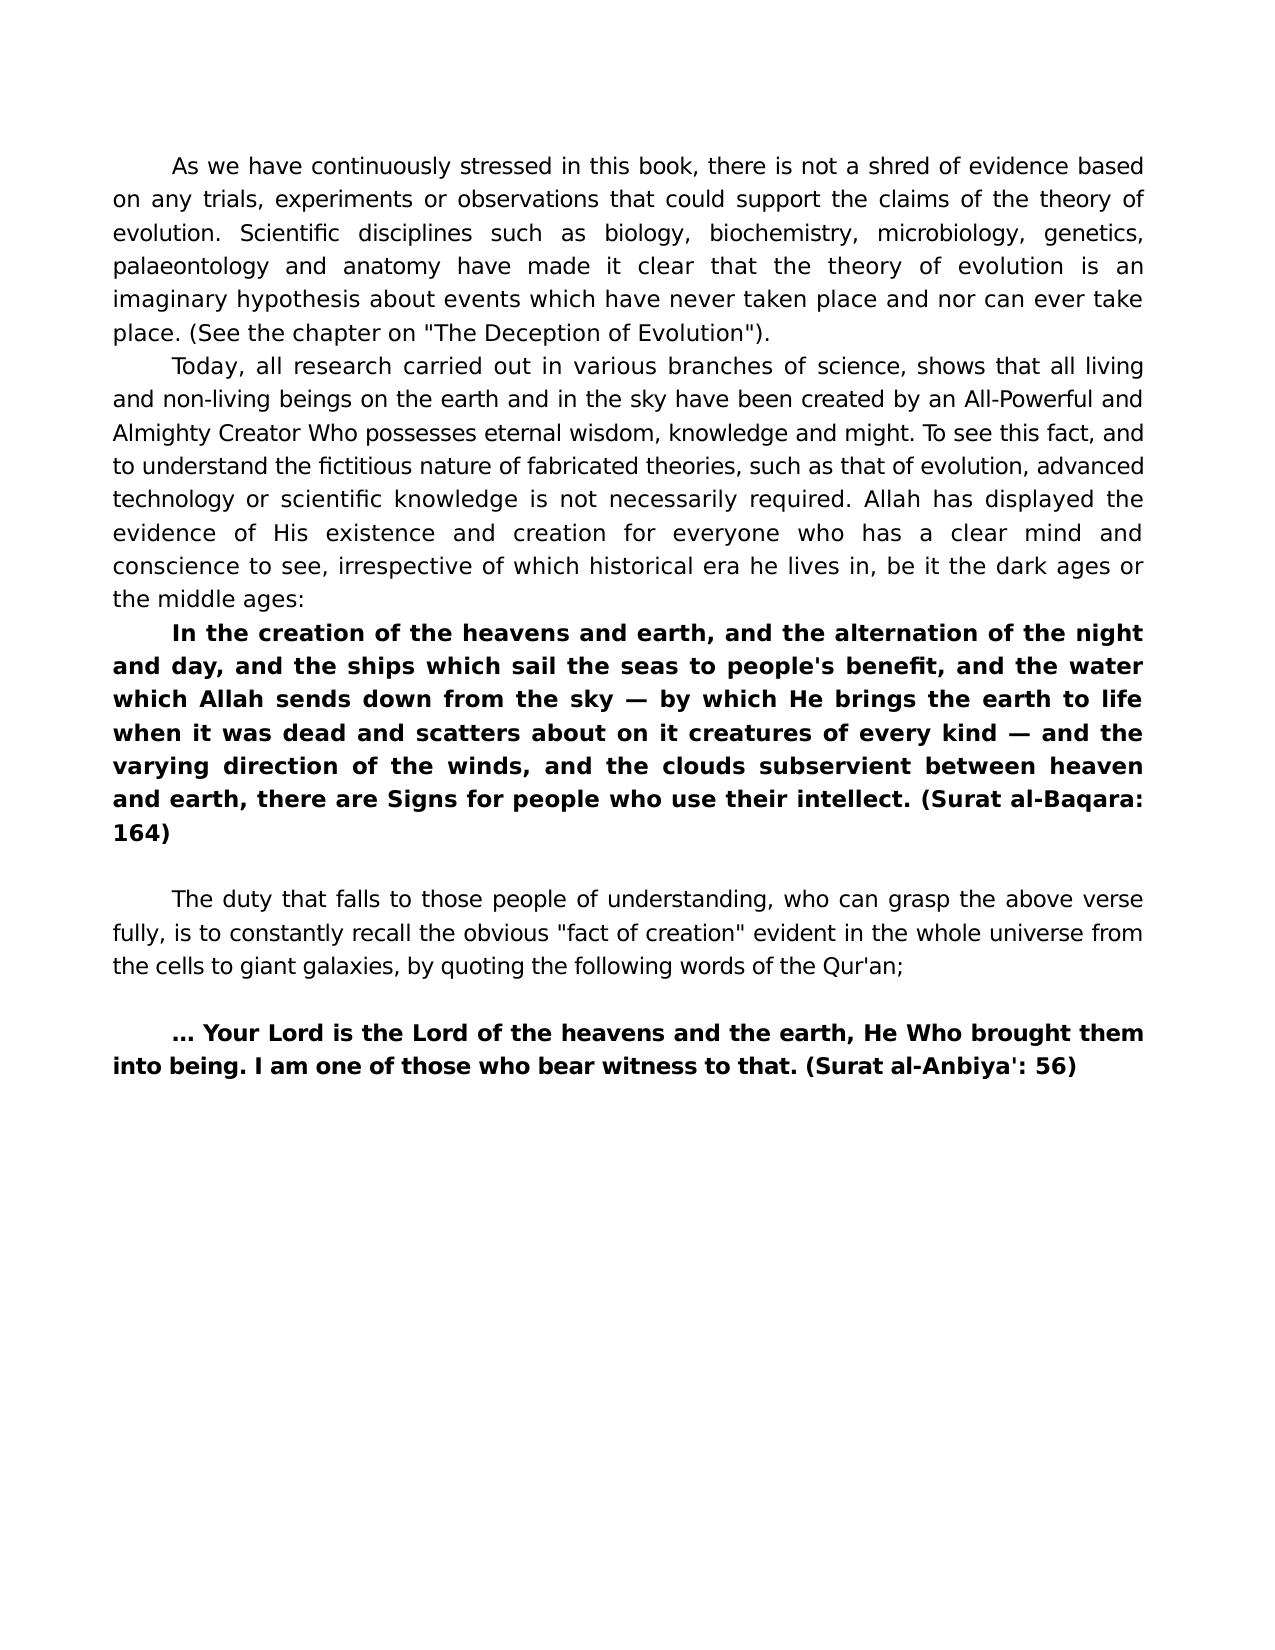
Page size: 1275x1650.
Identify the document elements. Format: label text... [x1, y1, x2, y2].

text … Your Lord is the Lord of the heavens and the earth, He Who brought them into being. I am one of those who bear witness to that. (Surat al-Anbiya': 56) [112, 1014, 1145, 1081]
text Today, all research carried out in various branches of science, shows that all living and non-living beings on the earth and in the sky have been created by an All-Powerful and Almighty Creator Who possesses eternal wisdom, knowledge and might. To see this fact, and to understand the fictitious nature of fabricated theories, such as that of evolution, advanced technology or scientific knowledge is not necessarily required. Allah has displayed the evidence of His existence and creation for everyone who has a clear mind and conscience to see, irrespective of which historical era he lives in, be it the dark ages or the middle ages: [112, 348, 1145, 614]
text In the creation of the heavens and earth, and the alternation of the night and day, and the ships which sail the seas to people's benefit, and the water which Allah sends down from the sky — by which He brings the earth to life when it was dead and scatters about on it creatures of every kind — and the varying direction of the winds, and the clouds subservient between heaven and earth, there are Signs for people who use their intellect. (Surat al-Baqara: 164) [112, 614, 1145, 848]
text The duty that falls to those people of understanding, who can grasp the above verse fully, is to constantly recall the obvious "fact of creation" evident in the whole universe from the cells to giant galaxies, by quoting the following words of the Qur'an; [112, 881, 1145, 981]
text As we have continuously stressed in this book, there is not a shred of evidence based on any trials, experiments or observations that could support the claims of the theory of evolution. Scientific disciplines such as biology, biochemistry, microbiology, genetics, palaeontology and anatomy have made it clear that the theory of evolution is an imaginary hypothesis about events which have never taken place and nor can ever take place. (See the chapter on "The Deception of Evolution"). [112, 148, 1145, 348]
